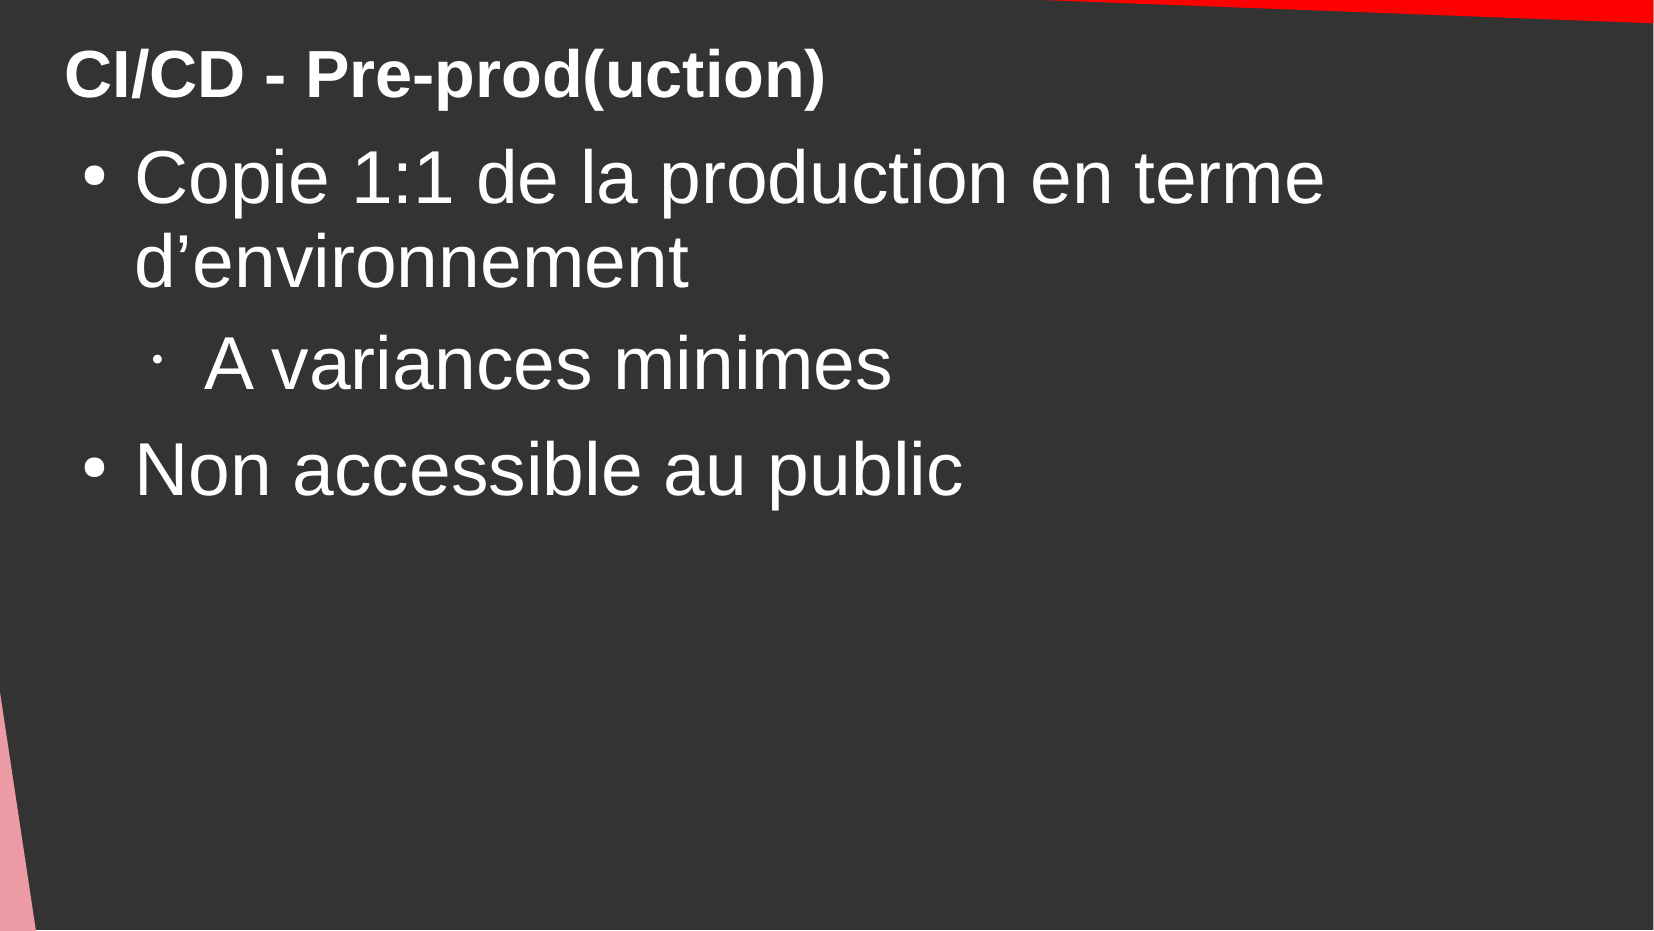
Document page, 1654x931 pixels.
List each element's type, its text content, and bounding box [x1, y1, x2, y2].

title CI/CD - Pre-prod(uction) [64, 37, 1471, 119]
text_box [0, 692, 36, 931]
text_box [1042, 0, 1654, 24]
list Copie 1:1 de la production en terme d’environnement A variances minimes Non accessible au public [63, 135, 1607, 709]
